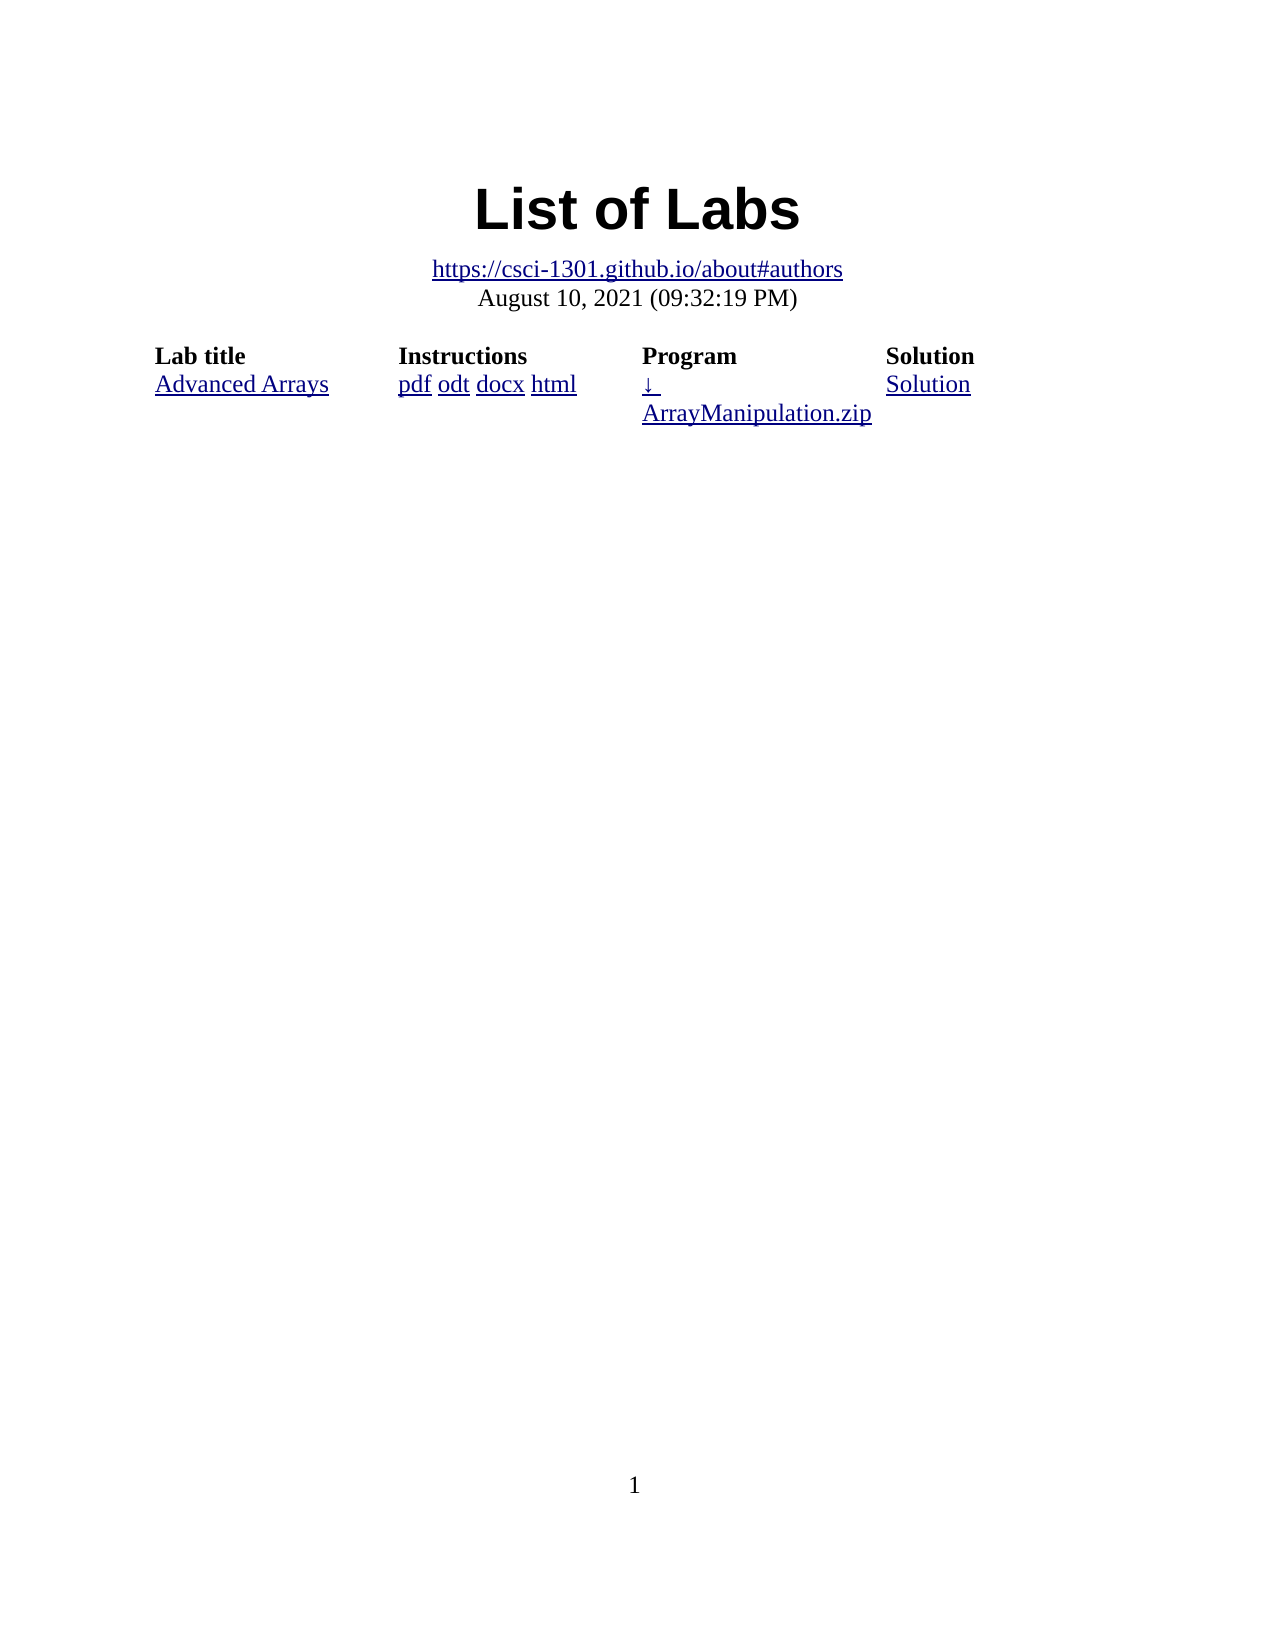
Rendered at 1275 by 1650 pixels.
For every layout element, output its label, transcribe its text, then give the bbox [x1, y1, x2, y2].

table_header Program [638, 341, 881, 369]
table_cell Solution [881, 370, 1125, 427]
table_cell Advanced Arrays [150, 370, 394, 427]
table_header Instructions [394, 341, 637, 369]
table_cell pdf odt docx html [394, 370, 637, 427]
text August 10, 2021 (09:32:19 PM) [150, 283, 1125, 312]
table_cell ↓ ArrayManipulation.zip [638, 370, 881, 427]
table_header Lab title [150, 341, 394, 369]
title List of Labs [150, 175, 1125, 242]
text https://csci-1301.github.io/about#authors [150, 254, 1125, 283]
table_header Solution [881, 341, 1125, 369]
